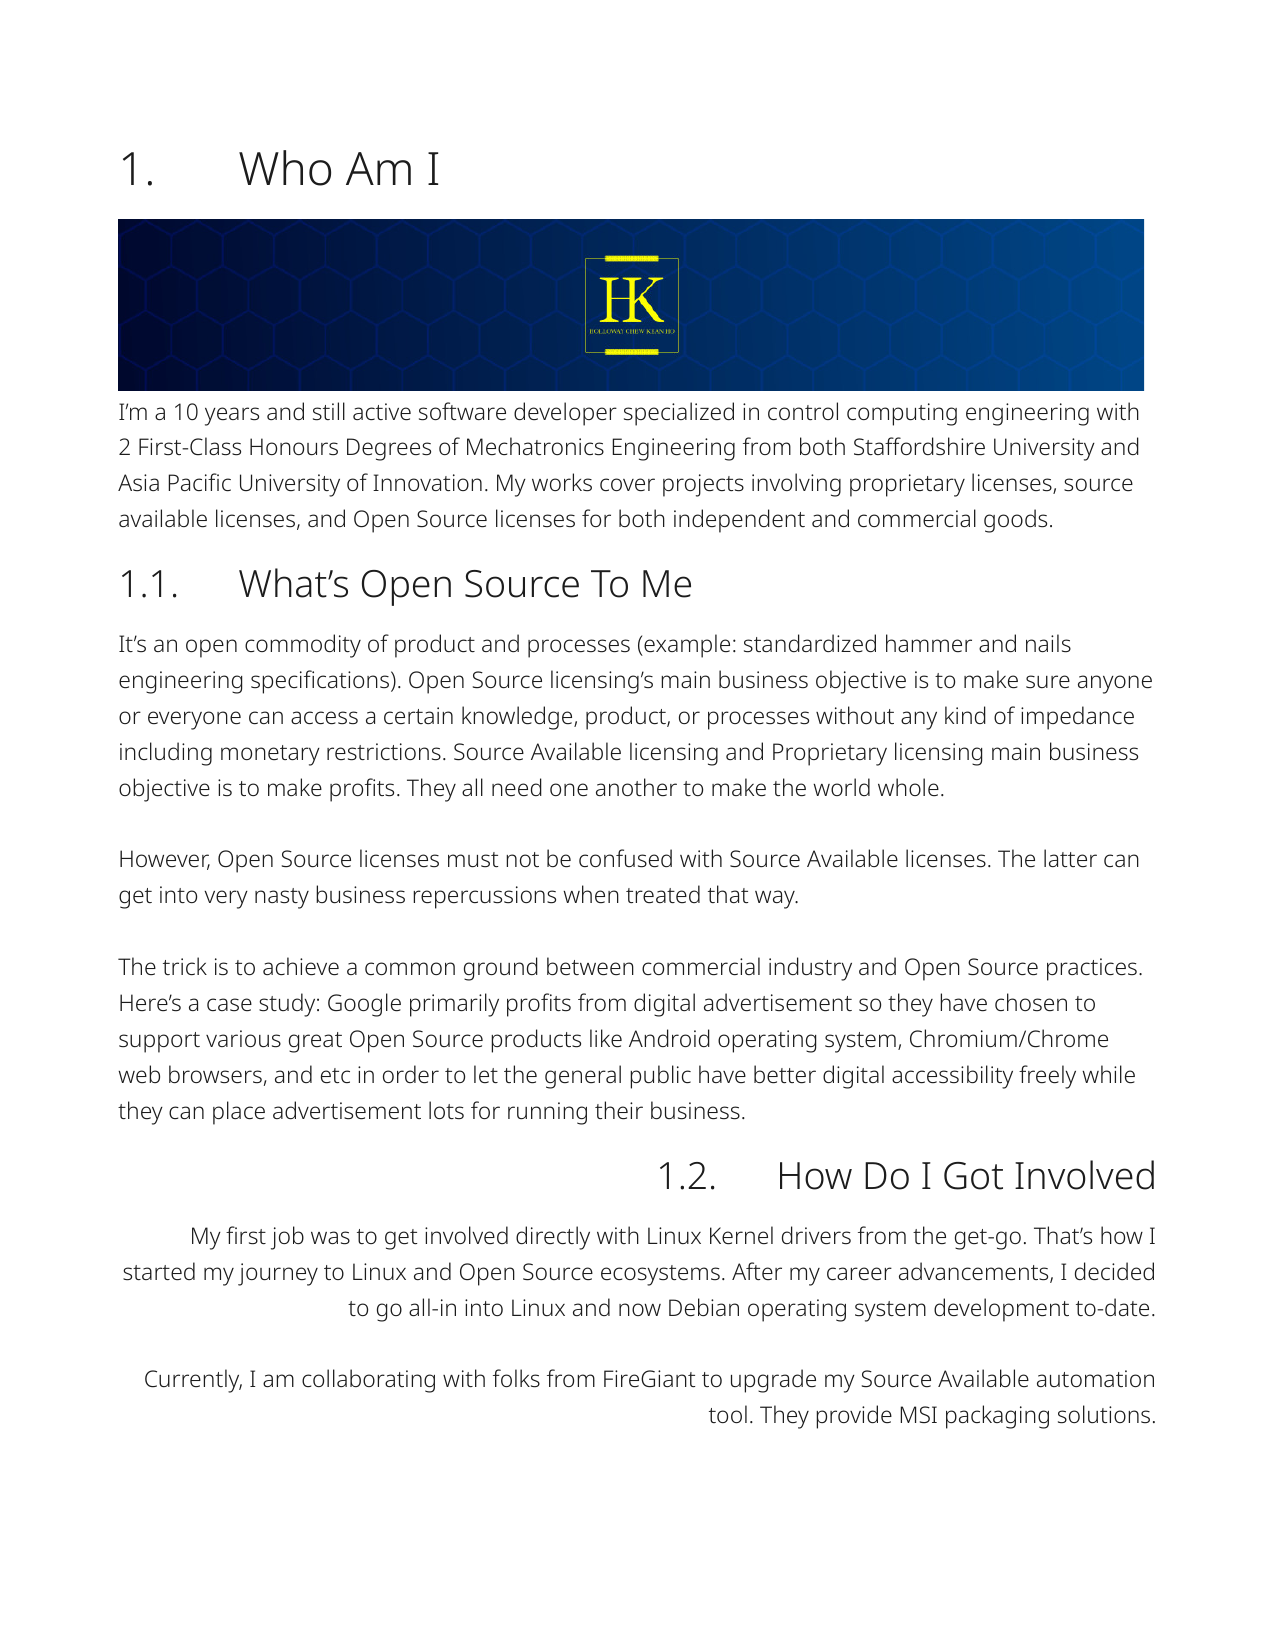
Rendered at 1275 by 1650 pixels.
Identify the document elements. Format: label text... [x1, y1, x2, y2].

picture [118, 219, 1145, 391]
text It’s an open commodity of product and processes (example: standardized hammer and nails engineering specifications). Open Source licensing’s main business objective is to make sure anyone or everyone can access a certain knowledge, product, or processes without any kind of impedance including monetary restrictions. Source Available licensing and Proprietary licensing main business objective is to make profits. They all need one another to make the world whole. [118, 628, 1157, 803]
text I’m a 10 years and still active software developer specialized in control computing engineering with 2 First-Class Honours Degrees of Mechatronics Engineering from both Staffordshire University and Asia Pacific University of Innovation. My works cover projects involving proprietary licenses, source available licenses, and Open Source licenses for both independent and commercial goods. [118, 395, 1157, 534]
subtitle How Do I Got Involved [118, 1149, 1157, 1200]
text However, Open Source licenses must not be confused with Source Available licenses. The latter can get into very nasty business repercussions when treated that way. [118, 843, 1157, 911]
text My first job was to get involved directly with Linux Kernel drivers from the get-go. That’s how I started my journey to Linux and Open Source ecosystems. After my career advancements, I decided to go all-in into Linux and now Debian operating system development to-date. [118, 1219, 1157, 1323]
text Currently, I am collaborating with folks from FireGiant to upgrade my Source Available automation tool. They provide MSI packaging solutions. [118, 1363, 1157, 1431]
text The trick is to achieve a common ground between commercial industry and Open Source practices. Here’s a case study: Google primarily profits from digital advertisement so they have chosen to support various great Open Source products like Android operating system, Chromium/Chrome web browsers, and etc in order to let the general public have better digital accessibility freely while they can place advertisement lots for running their business. [118, 951, 1157, 1126]
subtitle Who Am I [118, 136, 1157, 198]
subtitle What’s Open Source To Me [118, 557, 1157, 608]
